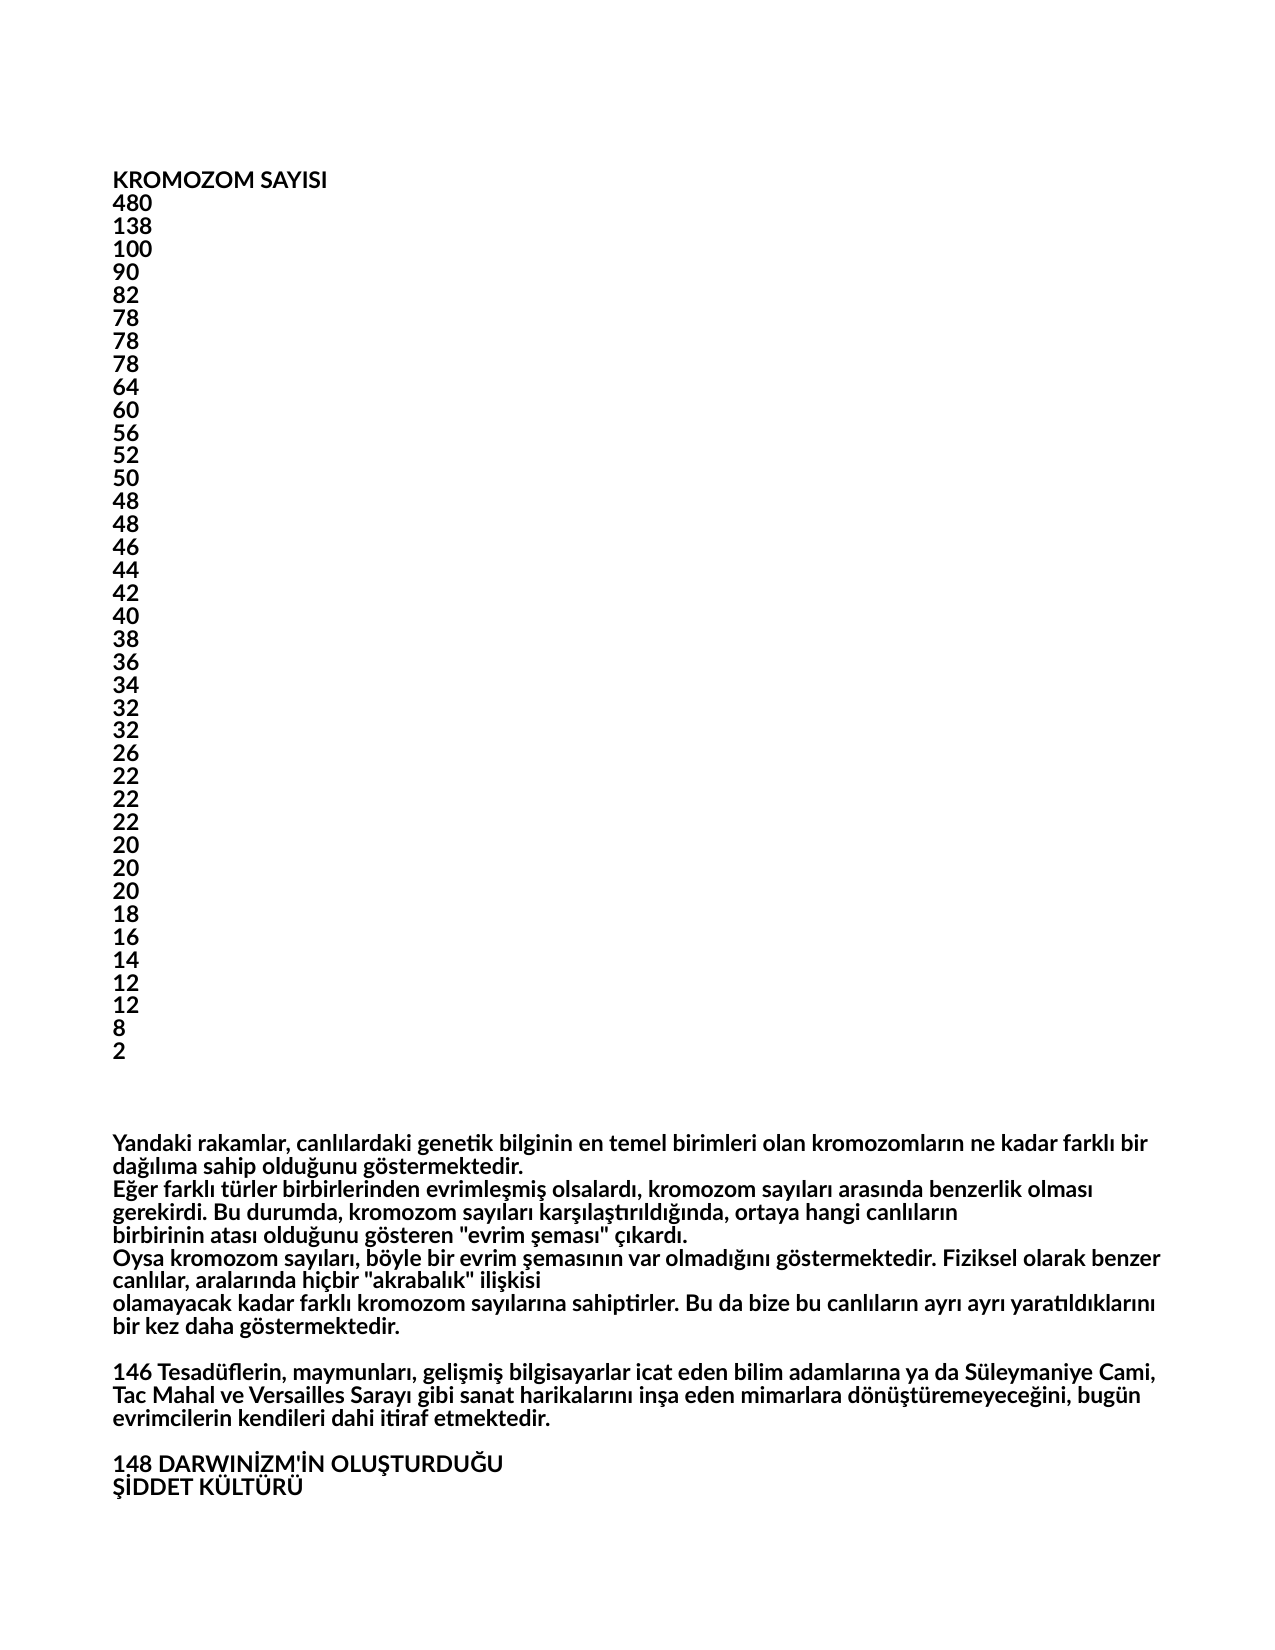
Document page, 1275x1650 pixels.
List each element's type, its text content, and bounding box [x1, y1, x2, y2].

text 22 [112, 812, 1162, 835]
text 78 [112, 331, 1162, 354]
text 26 [112, 743, 1162, 766]
text 16 [112, 927, 1162, 950]
text 18 [112, 904, 1162, 927]
text 20 [112, 858, 1162, 881]
text olamayacak kadar farklı kromozom sayılarına sahiptirler. Bu da bize bu canlıların ayrı ayrı yaratıldıklarını bir kez daha göstermektedir. [112, 1293, 1162, 1339]
text 2 [112, 1041, 1162, 1064]
text Eğer farklı türler birbirlerinden evrimleşmiş olsalardı, kromozom sayıları arasında benzerlik olması gerekirdi. Bu durumda, kromozom sayıları karşılaştırıldığında, ortaya hangi canlıların [112, 1179, 1162, 1225]
text Oysa kromozom sayıları, böyle bir evrim şemasının var olmadığını göstermektedir. Fiziksel olarak benzer canlılar, aralarında hiçbir "akrabalık" ilişkisi [112, 1248, 1162, 1293]
text 64 [112, 377, 1162, 400]
text 52 [112, 446, 1162, 468]
text 82 [112, 285, 1162, 308]
text 20 [112, 835, 1162, 858]
text 60 [112, 400, 1162, 423]
text 44 [112, 560, 1162, 583]
text 78 [112, 354, 1162, 377]
text 34 [112, 675, 1162, 698]
text 32 [112, 721, 1162, 743]
text 138 [112, 216, 1162, 239]
text 480 [112, 193, 1162, 216]
text 48 [112, 491, 1162, 514]
text 12 [112, 973, 1162, 996]
text 56 [112, 423, 1162, 446]
text 38 [112, 629, 1162, 652]
text 8 [112, 1018, 1162, 1041]
text 78 [112, 308, 1162, 331]
text 100 [112, 239, 1162, 262]
text 20 [112, 881, 1162, 904]
text 148 DARWINİZM'İN OLUŞTURDUĞU [112, 1454, 1162, 1477]
text ŞİDDET KÜLTÜRÜ [112, 1477, 1162, 1500]
text 22 [112, 789, 1162, 812]
text 50 [112, 468, 1162, 491]
text KROMOZOM SAYISI [112, 171, 1162, 193]
text 42 [112, 583, 1162, 606]
text 48 [112, 514, 1162, 537]
text 12 [112, 996, 1162, 1018]
text 36 [112, 652, 1162, 675]
text 32 [112, 698, 1162, 721]
text 40 [112, 606, 1162, 629]
text birbirinin atası olduğunu gösteren "evrim şeması" çıkardı. [112, 1225, 1162, 1248]
text 146 Tesadüflerin, maymunları, gelişmiş bilgisayarlar icat eden bilim adamlarına ya da Süleymaniye Cami, Tac Mahal ve Versailles Sarayı gibi sanat harikalarını inşa eden mimarlara dönüştüremeyeceğini, bugün evrimcilerin kendileri dahi itiraf etmektedir. [112, 1362, 1162, 1431]
text 90 [112, 262, 1162, 285]
text 22 [112, 766, 1162, 789]
text 46 [112, 537, 1162, 560]
text 14 [112, 950, 1162, 973]
text Yandaki rakamlar, canlılardaki genetik bilginin en temel birimleri olan kromozomların ne kadar farklı bir dağılıma sahip olduğunu göstermektedir. [112, 1133, 1162, 1179]
